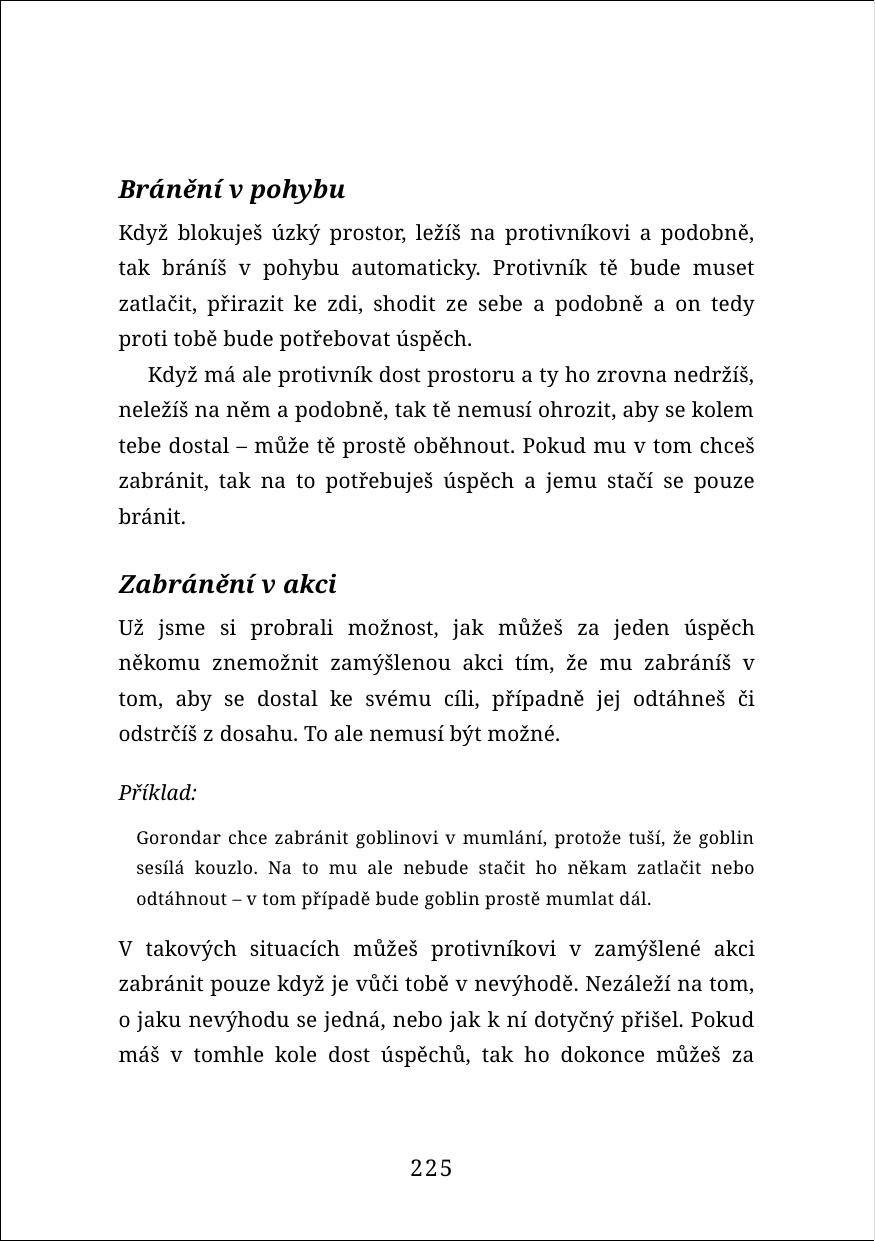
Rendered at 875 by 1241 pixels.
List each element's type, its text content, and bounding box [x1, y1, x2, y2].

subtitle Bránění v pohybu [118, 172, 756, 206]
text Gorondar chce zabránit goblinovi v mumlání, protože tuší, že goblin sesílá kouzlo. Na to mu ale nebude stačit ho někam zatlačit nebo odtáhnout – v tom případě bude goblin prostě mumlat dál. [136, 826, 756, 910]
text Příklad: [118, 778, 756, 807]
text Už jsme si probrali možnost, jak můžeš za jeden úspěch někomu znemožnit zamýšlenou akci tím, že mu zabráníš v tom, aby se dostal ke svému cíli, případně jej odtáhneš či odstrčíš z dosahu. To ale nemusí být možné. [118, 613, 756, 748]
subtitle Zabránění v akci [118, 567, 756, 601]
text V takových situacích můžeš protivníkovi v zamýšlené akci zabránit pouze když je vůči tobě v nevýhodě. Nezáleží na tom, o jaku nevýhodu se jedná, nebo jak k ní dotyčný přišel. Pokud máš v tomhle kole dost úspěchů, tak ho dokonce můžeš za [118, 934, 756, 1069]
text Když blokuješ úzký prostor, ležíš na protivníkovi a podobně, tak bráníš v pohybu automaticky. Protivník tě bude muset zatlačit, přirazit ke zdi, shodit ze sebe a podobně a on tedy proti tobě bude potřebovat úspěch. Když má ale protivník dost prostoru a ty ho zrovna nedržíš, neležíš na něm a podobně, tak tě nemusí ohrozit, aby se kolem tebe dostal – může tě prostě oběhnout. Pokud mu v tom chceš zabránit, tak na to potřebuješ úspěch a jemu stačí se pouze bránit. [118, 218, 756, 530]
